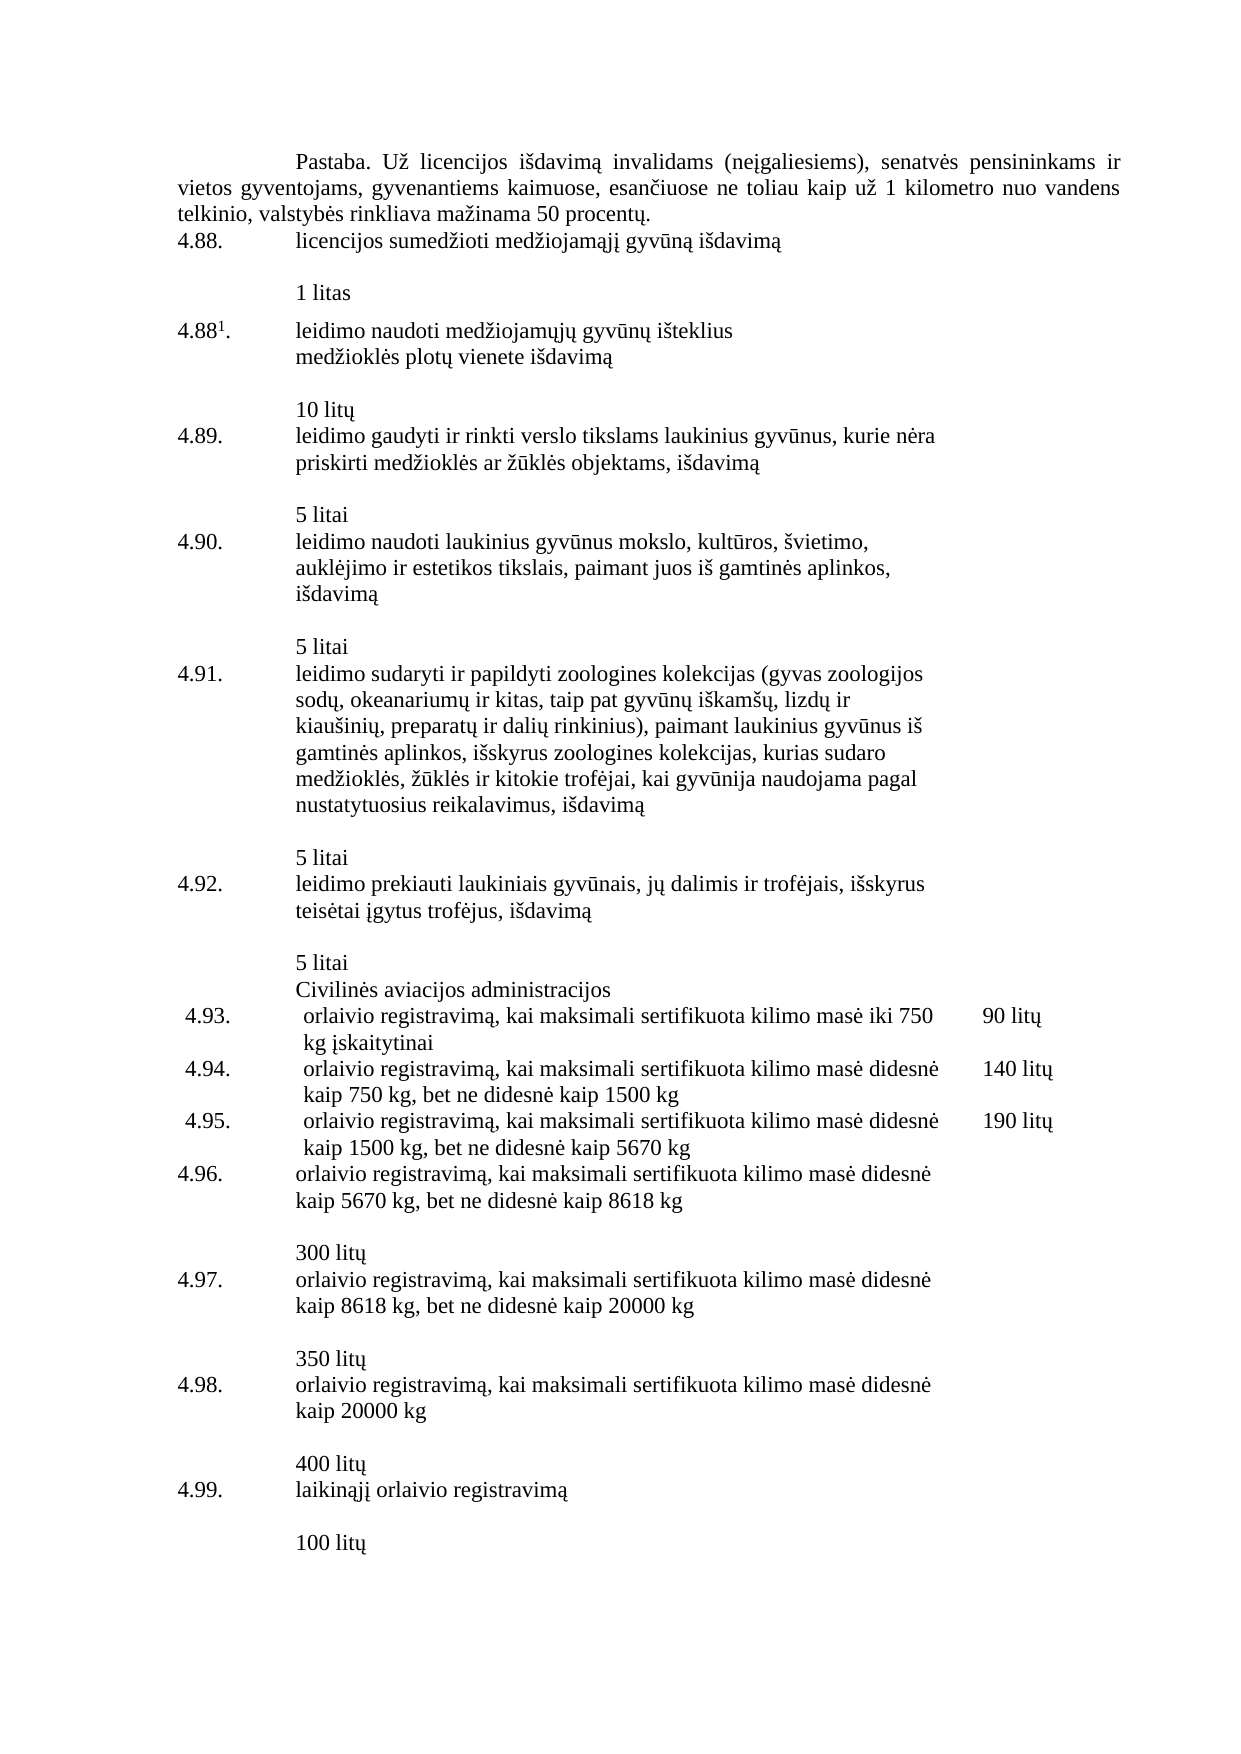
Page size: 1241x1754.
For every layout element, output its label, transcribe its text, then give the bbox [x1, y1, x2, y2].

text 4.92. leidimo prekiauti laukiniais gyvūnais, jų dalimis ir trofėjais, išskyrus teisėtai įgytus trofėjus, išdavimą 5 litai [177, 870, 945, 976]
text 4.96. orlaivio registravimą, kai maksimali sertifikuota kilimo masė didesnė kaip 5670 kg, bet ne didesnė kaip 8618 kg 300 litų [177, 1160, 945, 1266]
table_cell 140 litų [971, 1055, 1144, 1108]
table_header orlaivio registravimą, kai maksimali sertifikuota kilimo masė iki 750 kg įskaitytinai [292, 1002, 971, 1055]
text 4.89. leidimo gaudyti ir rinkti verslo tikslams laukinius gyvūnus, kurie nėra priskirti medžioklės ar žūklės objektams, išdavimą 5 litai [177, 422, 945, 528]
text 4.99. laikinąjį orlaivio registravimą 100 litų [177, 1477, 945, 1556]
text medžioklės plotų vienete išdavimą 10 litų [295, 343, 945, 422]
table_cell 190 litų [971, 1108, 1144, 1160]
table_header 90 litų [971, 1002, 1144, 1055]
text 4.88. licencijos sumedžioti medžiojamąjį gyvūną išdavimą 1 litas [177, 227, 945, 306]
text Civilinės aviacijos administracijos [177, 976, 945, 1002]
text 4.91. leidimo sudaryti ir papildyti zoologines kolekcijas (gyvas zoologijos sodų, okeanariumų ir kitas, taip pat gyvūnų iškamšų, lizdų ir kiaušinių, preparatų ir dalių rinkinius), paimant laukinius gyvūnus iš gamtinės aplinkos, išskyrus zoologines kolekcijas, kurias sudaro medžioklės, žūklės ir kitokie trofėjai, kai gyvūnija naudojama pagal nustatytuosius reikalavimus, išdavimą 5 litai [177, 659, 945, 870]
table_cell 4.94. [174, 1055, 292, 1108]
table_cell 4.95. [174, 1108, 292, 1160]
text Pastaba. Už licencijos išdavimą invalidams (neįgaliesiems), senatvės pensininkams ir vietos gyventojams, gyvenantiems kaimuose, esančiuose ne toliau kaip už 1 kilometro nuo vandens telkinio, valstybės rinkliava mažinama 50 procentų. [177, 148, 1122, 227]
text 4.90. leidimo naudoti laukinius gyvūnus mokslo, kultūros, švietimo, auklėjimo ir estetikos tikslais, paimant juos iš gamtinės aplinkos, išdavimą 5 litai [177, 528, 945, 659]
text 4.97. orlaivio registravimą, kai maksimali sertifikuota kilimo masė didesnė kaip 8618 kg, bet ne didesnė kaip 20000 kg 350 litų [177, 1266, 945, 1371]
table_cell orlaivio registravimą, kai maksimali sertifikuota kilimo masė didesnė kaip 750 kg, bet ne didesnė kaip 1500 kg [292, 1055, 971, 1108]
text 4.881. leidimo naudoti medžiojamųjų gyvūnų išteklius [177, 306, 1122, 343]
text 4.98. orlaivio registravimą, kai maksimali sertifikuota kilimo masė didesnė kaip 20000 kg 400 litų [177, 1371, 945, 1477]
table_header 4.93. [174, 1002, 292, 1055]
table_cell orlaivio registravimą, kai maksimali sertifikuota kilimo masė didesnė kaip 1500 kg, bet ne didesnė kaip 5670 kg [292, 1108, 971, 1160]
